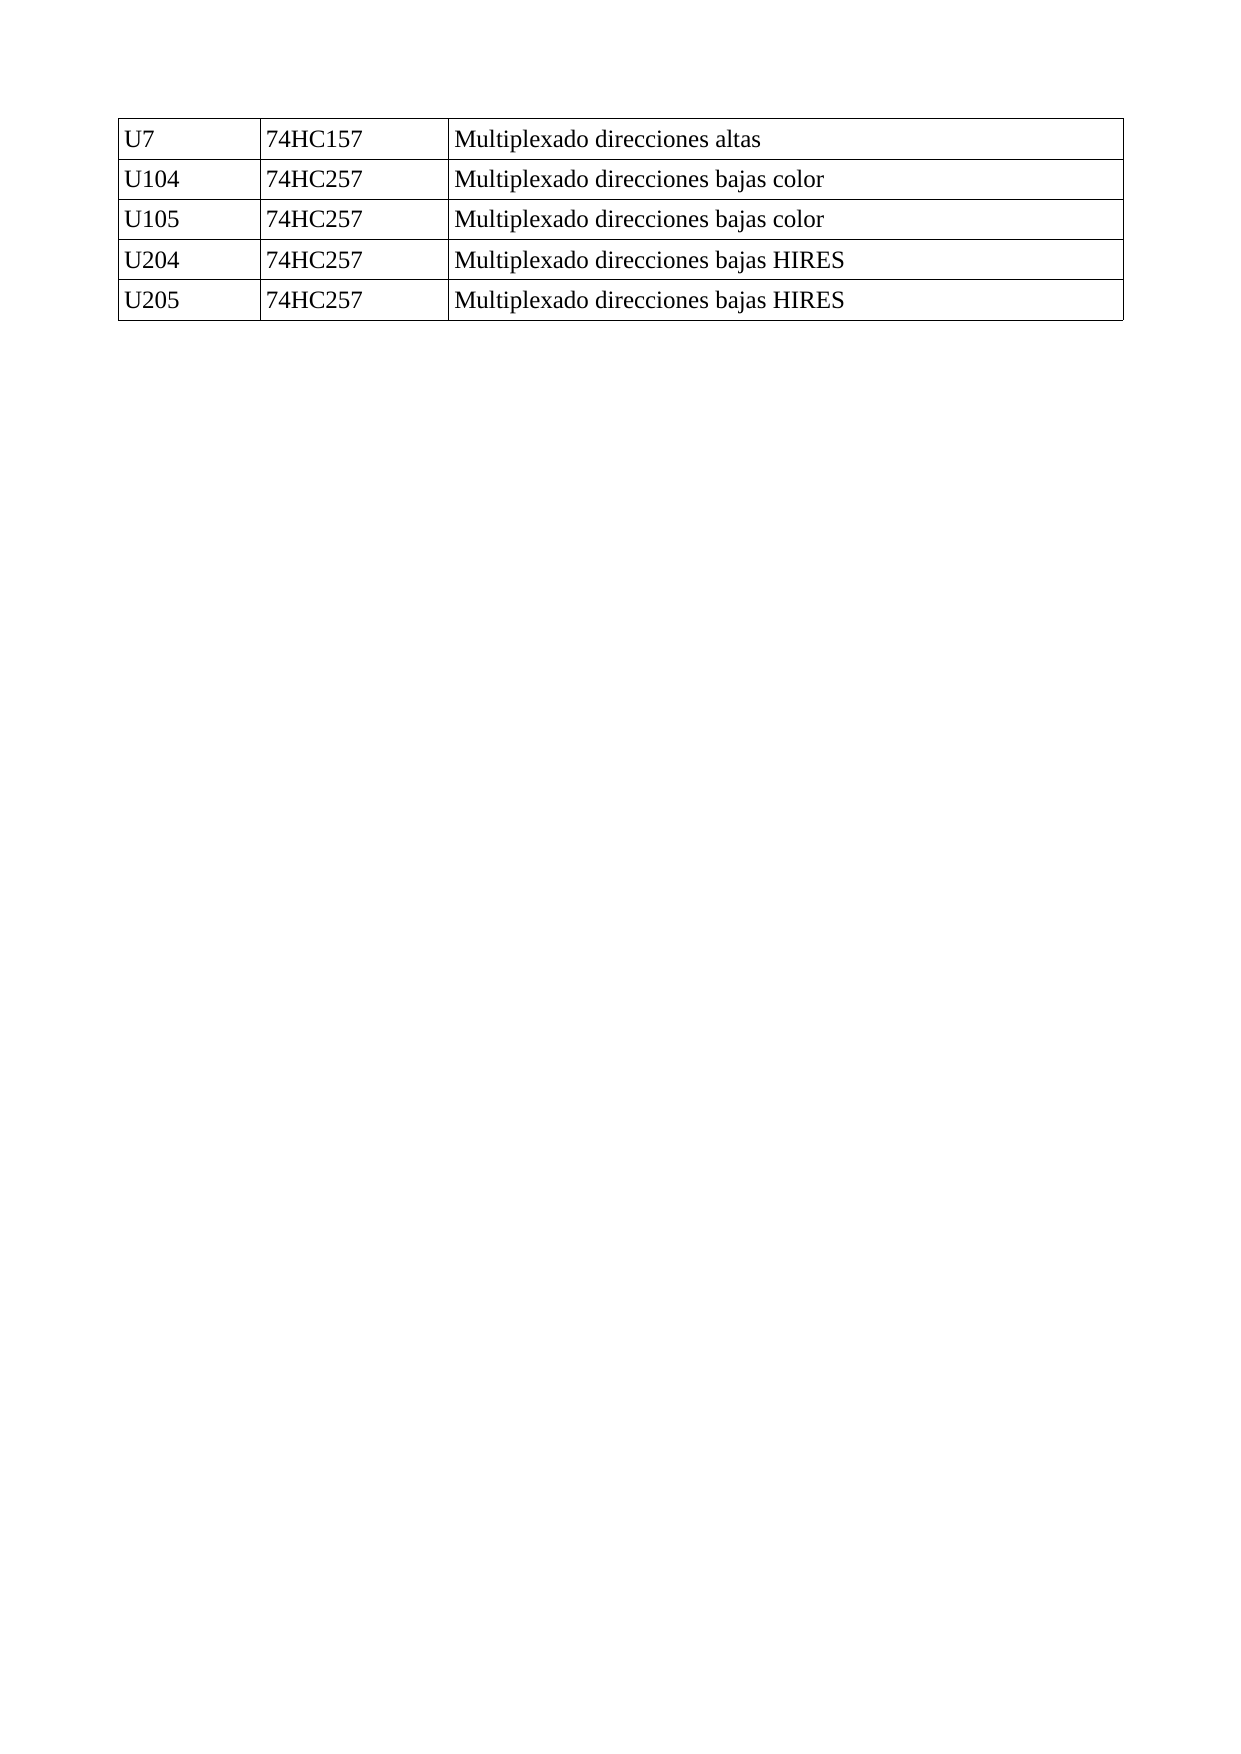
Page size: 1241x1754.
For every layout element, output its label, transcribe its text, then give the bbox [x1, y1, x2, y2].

table_cell Multiplexado direcciones altas [449, 119, 1123, 158]
table_cell U7 [119, 119, 260, 158]
table_cell 74HC257 [261, 160, 448, 199]
table_cell U205 [119, 280, 260, 320]
table_cell U105 [119, 200, 260, 239]
table_cell Multiplexado direcciones bajas color [449, 200, 1123, 239]
table_cell 74HC257 [261, 200, 448, 239]
table_cell 74HC157 [261, 119, 448, 158]
table_cell 74HC257 [261, 240, 448, 279]
table_cell Multiplexado direcciones bajas HIRES [449, 240, 1123, 279]
table_cell Multiplexado direcciones bajas color [449, 160, 1123, 199]
table_cell Multiplexado direcciones bajas HIRES [449, 280, 1123, 320]
table_cell U104 [119, 160, 260, 199]
table_cell 74HC257 [261, 280, 448, 320]
table_cell U204 [119, 240, 260, 279]
